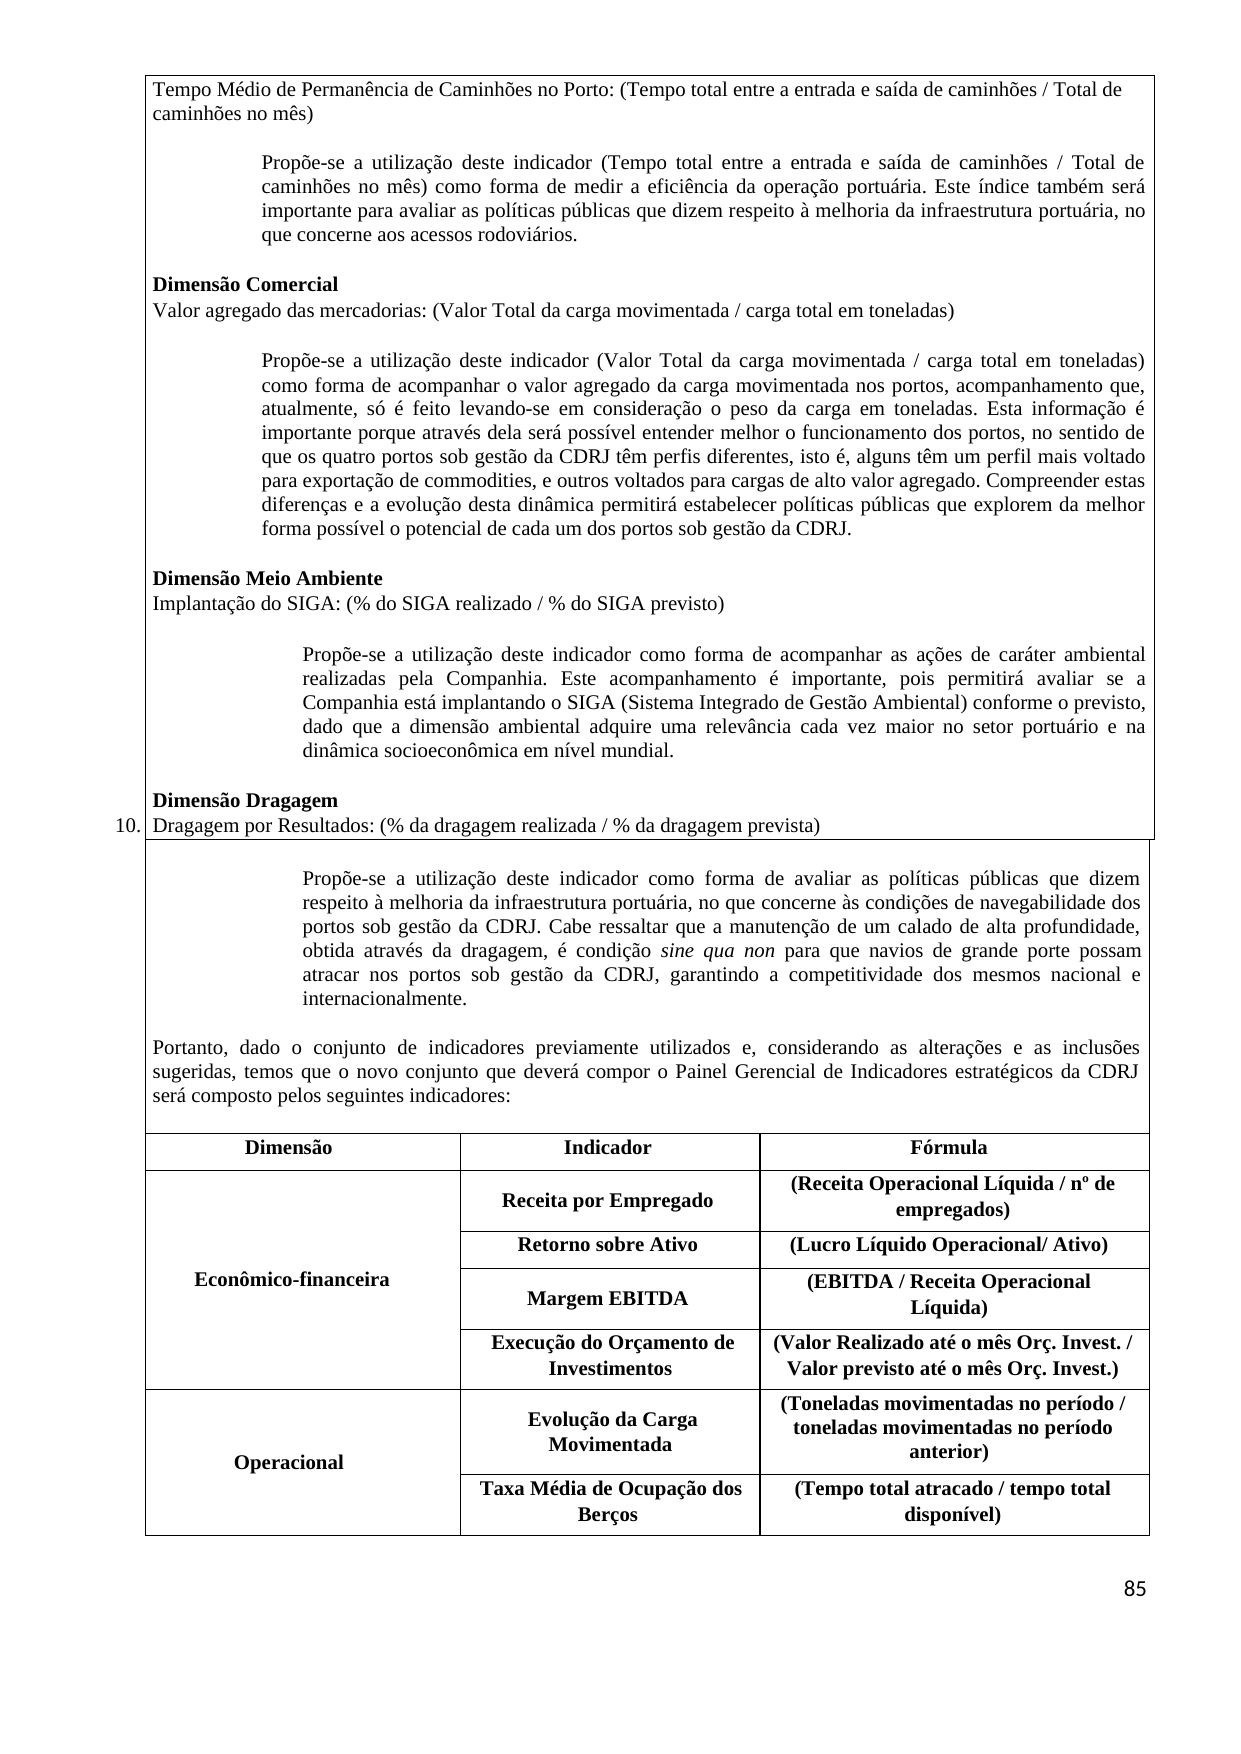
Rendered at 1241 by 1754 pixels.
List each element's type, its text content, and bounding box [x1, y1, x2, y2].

table_cell Propõe-se a utilização deste indicador como forma de avaliar as políticas públicas que dizem respeito à melhoria da infraestrutura portuária, no que concerne às condições de navegabilidade dos portos sob gestão da CDRJ. Cabe ressaltar que a manutenção de um calado de alta profundidade, obtida através da dragagem, é condição sine qua non para que navios de grande porte possam atracar nos portos sob gestão da CDRJ, garantindo a competitividade dos mesmos nacional e internacionalmente. Portanto, dado o conjunto de indicadores previamente utilizados e, considerando as alterações e as inclusões sugeridas, temos que o novo conjunto que deverá compor o Painel Gerencial de Indicadores estratégicos da CDRJ será composto pelos seguintes indicadores: [146, 840, 1149, 1133]
table_cell Dimensão [146, 1134, 460, 1169]
table_cell (EBITDA / Receita Operacional Líquida) [761, 1269, 1149, 1328]
table_cell Taxa Média de Ocupação dos Berços [461, 1475, 759, 1535]
table_cell Evolução da Carga Movimentada [461, 1390, 759, 1474]
table_cell [1150, 1133, 1154, 1169]
table_cell (Valor Realizado até o mês Orç. Invest. / Valor previsto até o mês Orç. Invest.) [761, 1330, 1149, 1389]
table_cell [1150, 1231, 1154, 1267]
table_cell (Lucro Líquido Operacional/ Ativo) [761, 1232, 1149, 1267]
table_cell Retorno sobre Ativo [461, 1232, 759, 1267]
table_cell (Receita Operacional Líquida / nº de empregados) [761, 1171, 1149, 1231]
table_cell Econômico-financeira [146, 1171, 460, 1389]
table_cell Execução do Orçamento de Investimentos [461, 1330, 759, 1389]
table_cell Indicador [461, 1134, 759, 1169]
table_cell Operacional [146, 1390, 460, 1535]
table_cell Receita por Empregado [461, 1171, 759, 1231]
table_cell Margem EBITDA [461, 1269, 759, 1328]
table_cell (Toneladas movimentadas no período / toneladas movimentadas no período anterior) [761, 1390, 1149, 1474]
table_cell [1150, 1170, 1154, 1231]
table_cell [1150, 1268, 1154, 1328]
table_cell [1150, 1329, 1154, 1389]
table_header Tempo Médio de Permanência de Caminhões no Porto: (Tempo total entre a entrada e saída de caminhões / Total de caminhões no mês) Propõe-se a utilização deste indicador (Tempo total entre a entrada e saída de caminhões / Total de caminhões no mês) como forma de medir a eficiência da operação portuária. Este índice também será importante para avaliar as políticas públicas que dizem respeito à melhoria da infraestrutura portuária, no que concerne aos acessos rodoviários. Dimensão Comercial Valor agregado das mercadorias: (Valor Total da carga movimentada / carga total em toneladas) Propõe-se a utilização deste indicador (Valor Total da carga movimentada / carga total em toneladas) como forma de acompanhar o valor agregado da carga movimentada nos portos, acompanhamento que, atualmente, só é feito levando-se em consideração o peso da carga em toneladas. Esta informação é importante porque através dela será possível entender melhor o funcionamento dos portos, no sentido de que os quatro portos sob gestão da CDRJ têm perfis diferentes, isto é, alguns têm um perfil mais voltado para exportação de commodities, e outros voltados para cargas de alto valor agregado. Compreender estas diferenças e a evolução desta dinâmica permitirá estabelecer políticas públicas que explorem da melhor forma possível o potencial de cada um dos portos sob gestão da CDRJ. Dimensão Meio Ambiente Implantação do SIGA: (% do SIGA realizado / % do SIGA previsto) Propõe-se a utilização deste indicador como forma de acompanhar as ações de caráter ambiental realizadas pela Companhia. Este acompanhamento é importante, pois permitirá avaliar se a Companhia está implantando o SIGA (Sistema Integrado de Gestão Ambiental) conforme o previsto, dado que a dimensão ambiental adquire uma relevância cada vez maior no setor portuário e na dinâmica socioeconômica em nível mundial. Dimensão Dragagem Dragagem por Resultados: (% da dragagem realizada / % da dragagem prevista) [146, 76, 1154, 839]
table_cell [1150, 1474, 1154, 1535]
table_cell (Tempo total atracado / tempo total disponível) [761, 1475, 1149, 1535]
table_cell [1150, 1389, 1154, 1474]
table_cell [1150, 840, 1154, 1133]
table_cell Fórmula [761, 1134, 1149, 1169]
